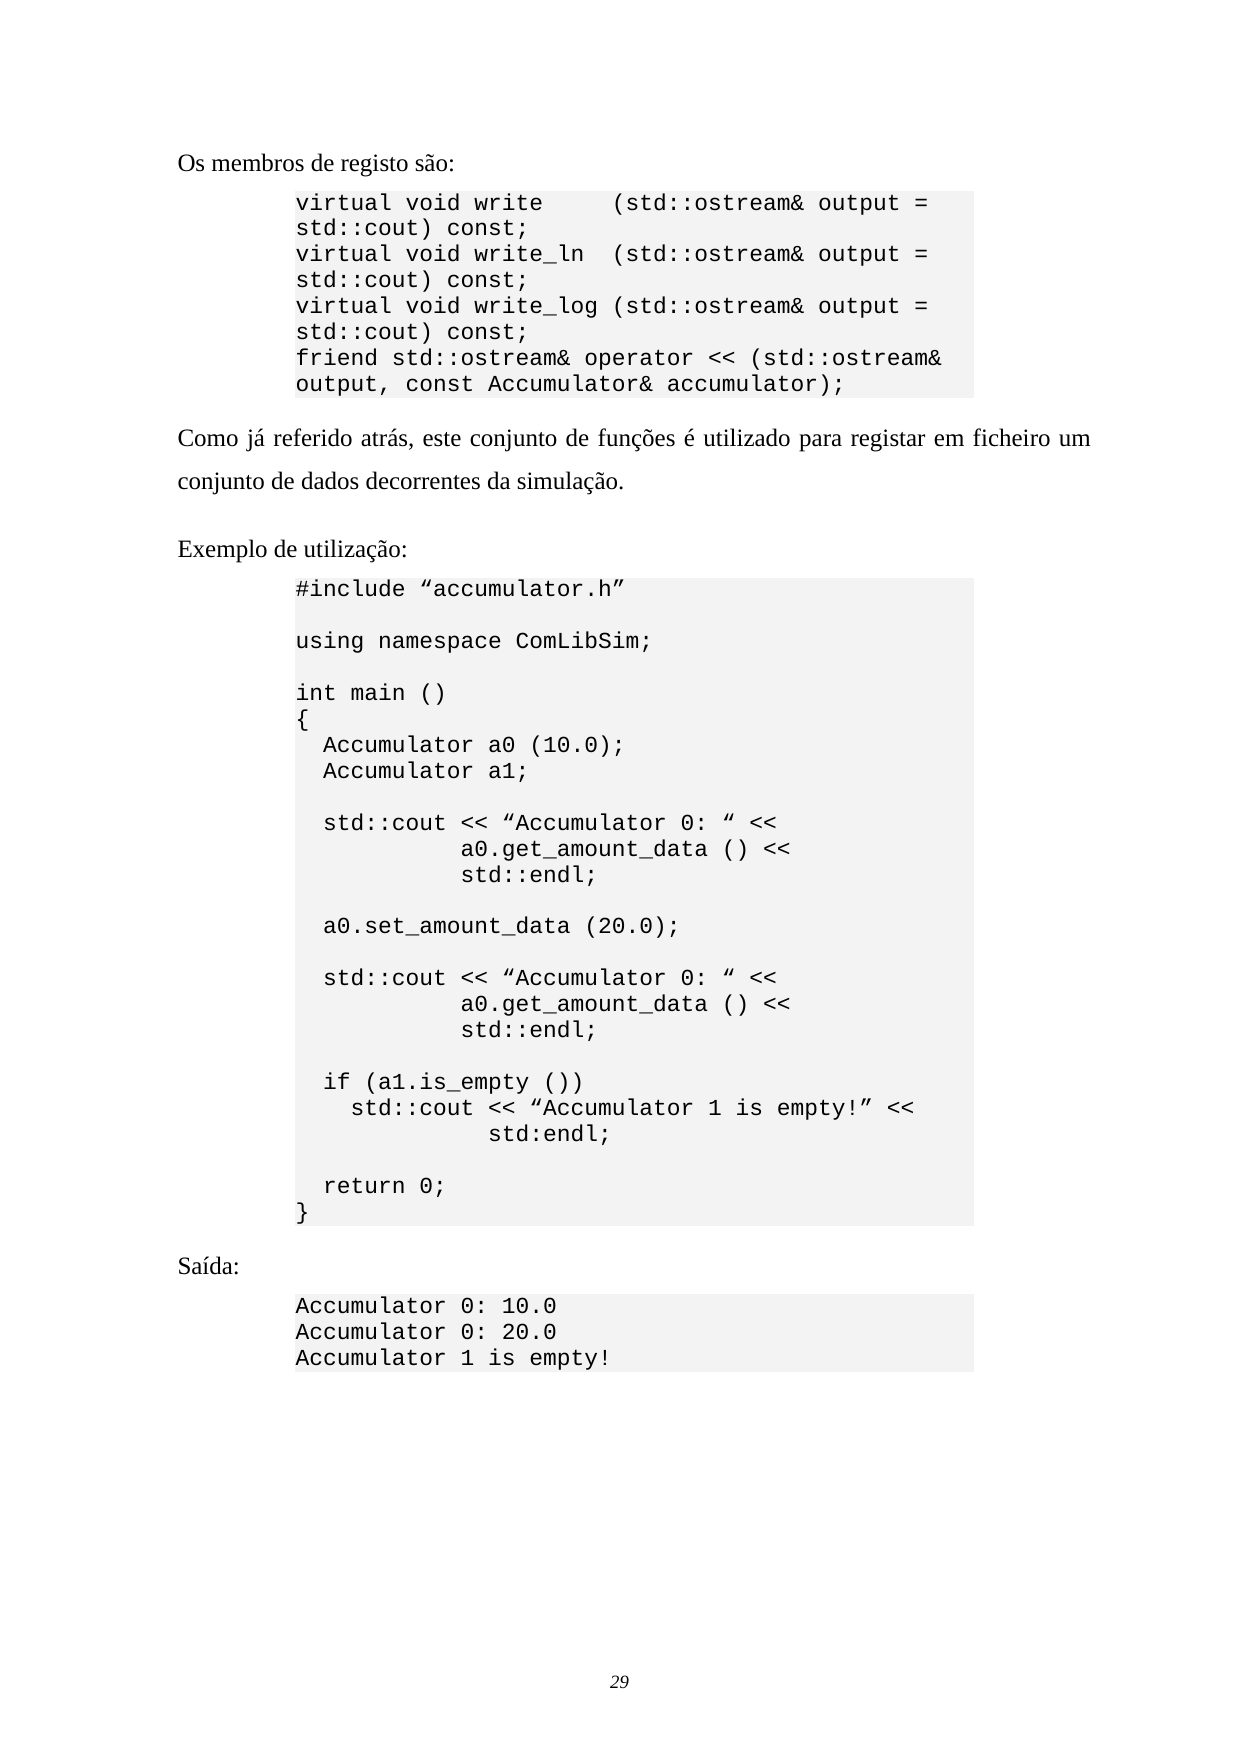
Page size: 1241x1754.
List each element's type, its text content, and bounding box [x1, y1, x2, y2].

text std::cout << “Accumulator 1 is empty!” << [295, 1096, 974, 1122]
text Exemplo de utilização: [177, 534, 1092, 563]
text virtual void write (std::ostream& output = std::cout) const; [295, 191, 974, 243]
text using namespace ComLibSim; [295, 629, 974, 656]
text virtual void write_log (std::ostream& output = std::cout) const; [295, 294, 974, 346]
text Accumulator 0: 10.0 [295, 1294, 974, 1320]
text std::cout << “Accumulator 0: “ << [295, 811, 974, 837]
text a0.get_amount_data () << [295, 993, 974, 1019]
text return 0; [295, 1174, 974, 1200]
text #include “accumulator.h” [295, 578, 974, 604]
text int main () [295, 681, 974, 707]
text Accumulator a1; [295, 759, 974, 785]
text if (a1.is_empty ()) [295, 1071, 974, 1096]
text friend std::ostream& operator << (std::ostream& output, const Accumulator& accumulator); [295, 346, 974, 398]
text Accumulator 1 is empty! [295, 1346, 974, 1372]
text a0.set_amount_data (20.0); [295, 915, 974, 941]
text std:endl; [295, 1122, 974, 1148]
text Como já referido atrás, este conjunto de funções é utilizado para registar em ficheiro um conjunto de dados decorrentes da simulação. [177, 423, 1092, 495]
text std::endl; [295, 1019, 974, 1044]
text Os membros de registo são: [177, 148, 1092, 176]
text Accumulator a0 (10.0); [295, 733, 974, 759]
text } [295, 1200, 974, 1226]
text virtual void write_ln (std::ostream& output = std::cout) const; [295, 243, 974, 294]
text std::cout << “Accumulator 0: “ << [295, 967, 974, 993]
text std::endl; [295, 863, 974, 889]
text { [295, 707, 974, 733]
text Accumulator 0: 20.0 [295, 1320, 974, 1346]
text Saída: [177, 1251, 1092, 1280]
text a0.get_amount_data () << [295, 837, 974, 863]
